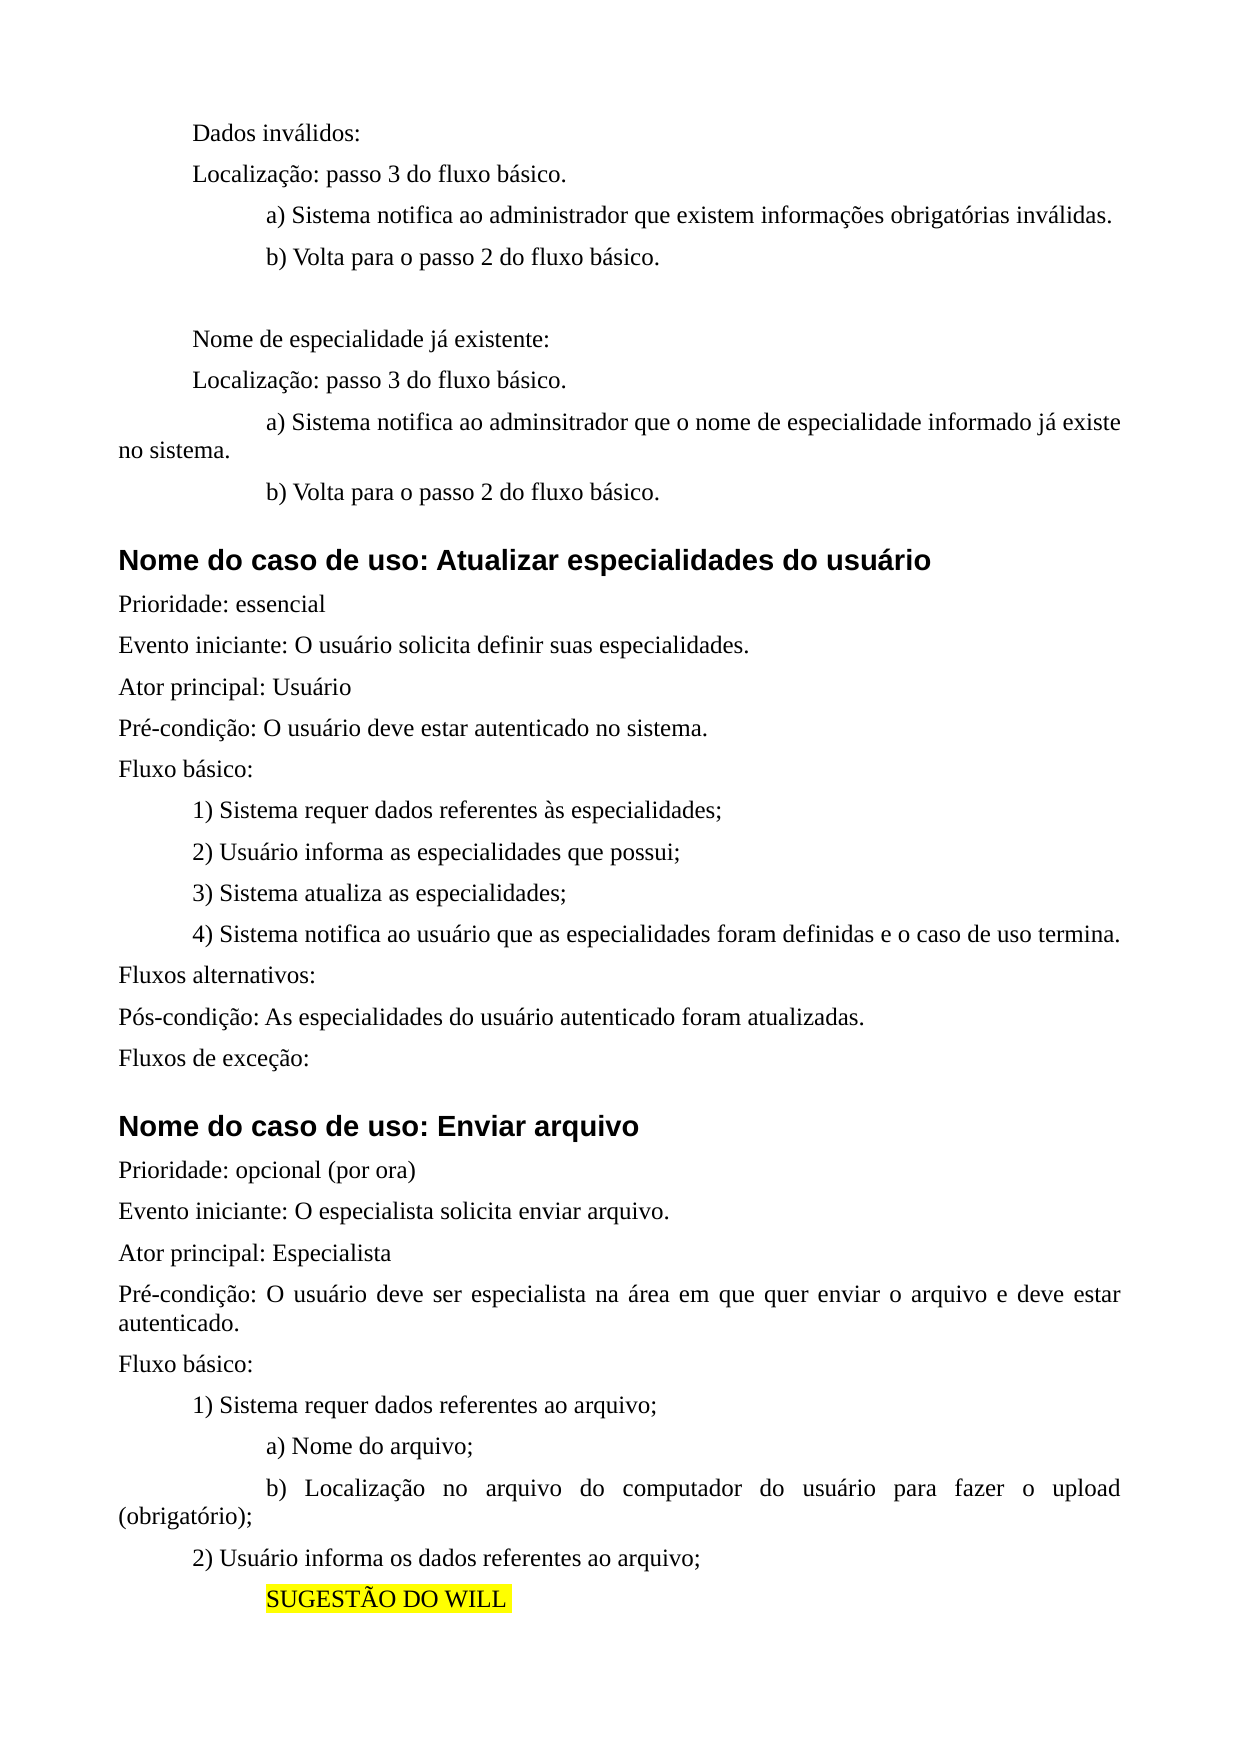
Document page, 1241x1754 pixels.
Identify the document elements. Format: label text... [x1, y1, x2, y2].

text Localização: passo 3 do fluxo básico. [118, 366, 1122, 394]
text Fluxo básico: [118, 754, 1122, 783]
text Ator principal: Usuário [118, 672, 1122, 700]
text Nome de especialidade já existente: [118, 324, 1122, 353]
subtitle Nome do caso de uso: Atualizar especialidades do usuário [118, 543, 1122, 577]
text Dados inválidos: [118, 118, 1122, 147]
text Pré-condição: O usuário deve ser especialista na área em que quer enviar o arquivo e deve estar autenticado. [118, 1279, 1122, 1336]
text Evento iniciante: O especialista solicita enviar arquivo. [118, 1196, 1122, 1225]
text SUGESTÃO DO WILL [118, 1584, 1122, 1613]
text b) Volta para o passo 2 do fluxo básico. [118, 242, 1122, 271]
text b) Localização no arquivo do computador do usuário para fazer o upload (obrigatório); [118, 1473, 1122, 1530]
text 1) Sistema requer dados referentes às especialidades; [118, 795, 1122, 824]
text 2) Usuário informa as especialidades que possui; [118, 837, 1122, 865]
text Fluxo básico: [118, 1349, 1122, 1378]
text 1) Sistema requer dados referentes ao arquivo; [118, 1390, 1122, 1419]
text 2) Usuário informa os dados referentes ao arquivo; [118, 1543, 1122, 1571]
text 4) Sistema notifica ao usuário que as especialidades foram definidas e o caso de uso termina. [118, 919, 1122, 948]
text Fluxos alternativos: [118, 960, 1122, 989]
text Evento iniciante: O usuário solicita definir suas especialidades. [118, 630, 1122, 659]
text Pós-condição: As especialidades do usuário autenticado foram atualizadas. [118, 1002, 1122, 1030]
text Pré-condição: O usuário deve estar autenticado no sistema. [118, 713, 1122, 742]
text a) Sistema notifica ao adminsitrador que o nome de especialidade informado já existe no sistema. [118, 407, 1122, 464]
text Localização: passo 3 do fluxo básico. [118, 159, 1122, 188]
text 3) Sistema atualiza as especialidades; [118, 878, 1122, 907]
text Fluxos de exceção: [118, 1043, 1122, 1072]
text Prioridade: essencial [118, 589, 1122, 618]
subtitle Nome do caso de uso: Enviar arquivo [118, 1109, 1122, 1143]
text b) Volta para o passo 2 do fluxo básico. [118, 477, 1122, 506]
text Prioridade: opcional (por ora) [118, 1155, 1122, 1184]
text a) Sistema notifica ao administrador que existem informações obrigatórias inválidas. [118, 201, 1122, 229]
text Ator principal: Especialista [118, 1238, 1122, 1266]
text a) Nome do arquivo; [118, 1431, 1122, 1460]
